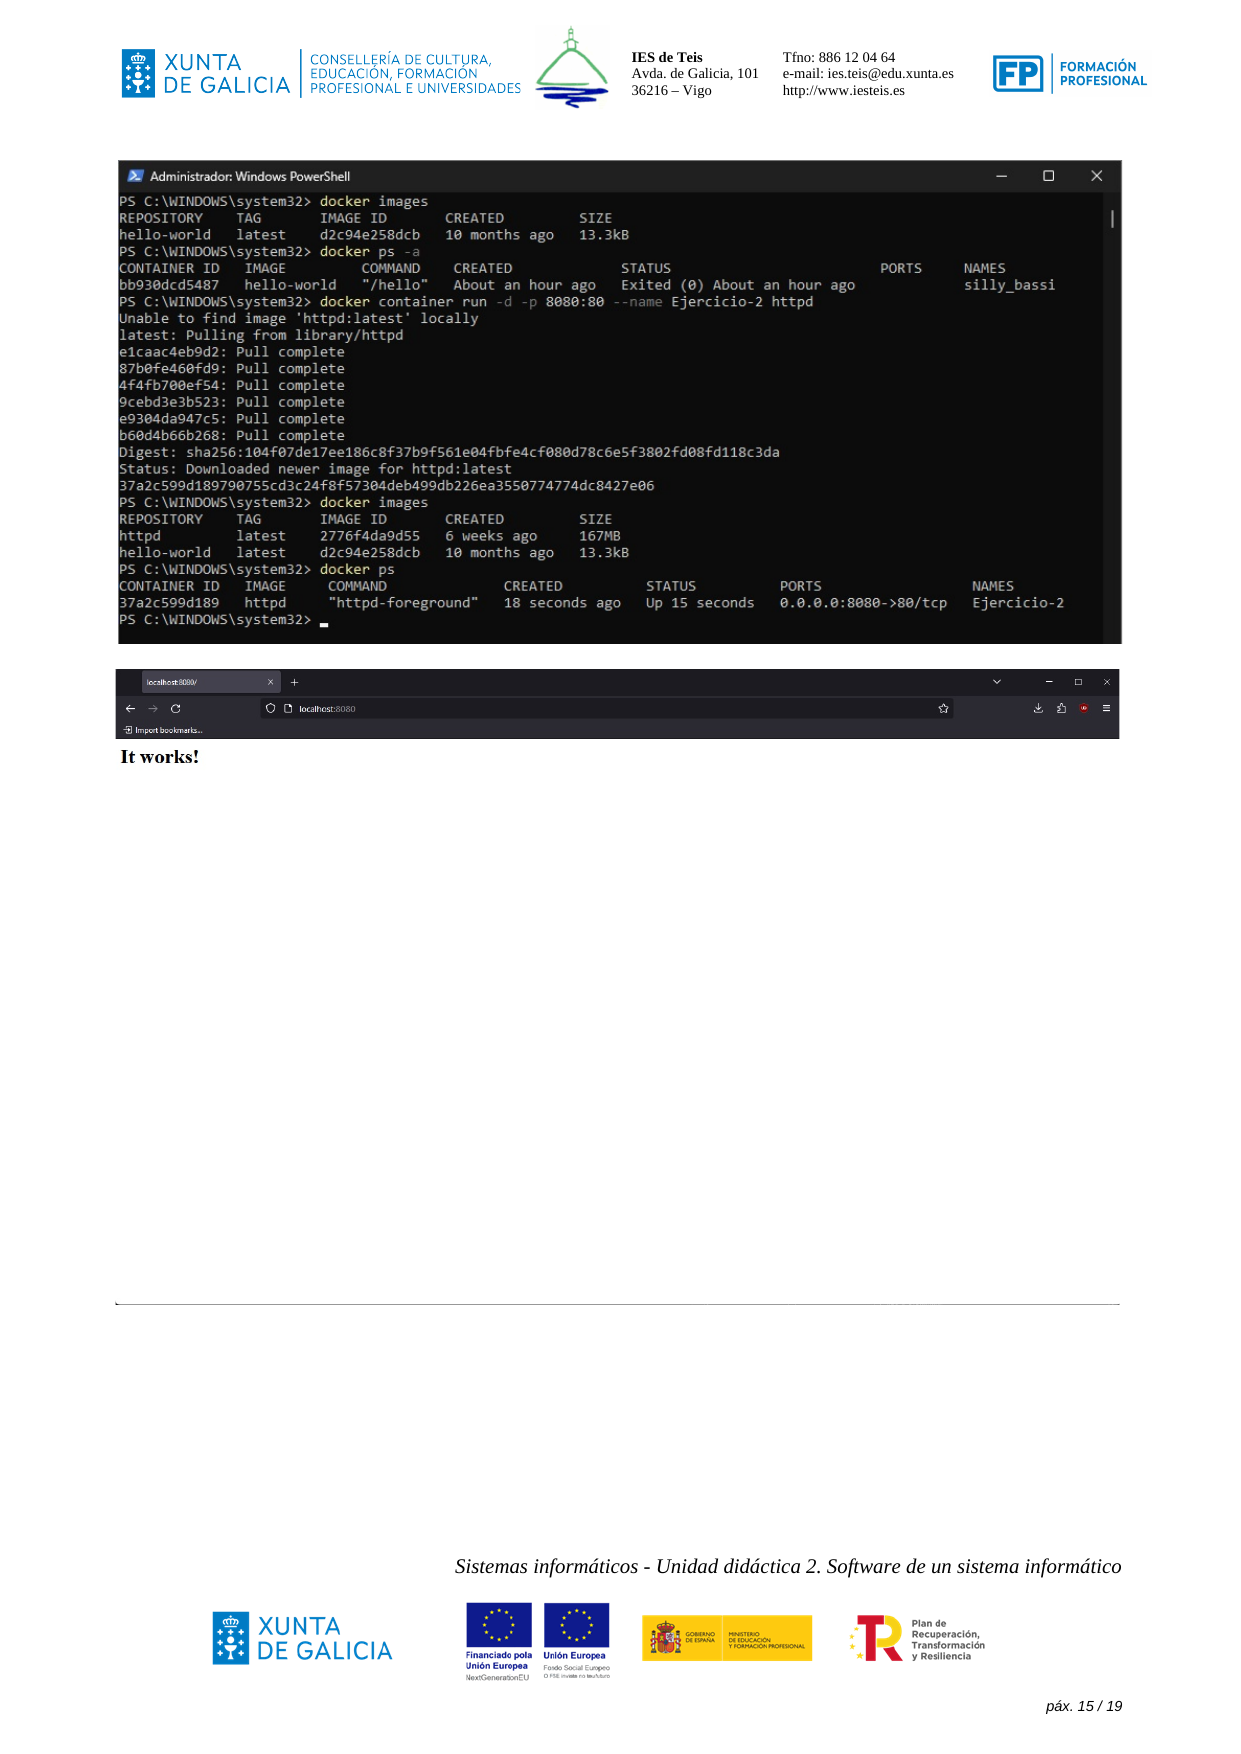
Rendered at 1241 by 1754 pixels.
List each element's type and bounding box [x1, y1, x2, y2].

picture [989, 50, 1153, 97]
picture [212, 1592, 1020, 1688]
picture [534, 25, 611, 110]
picture [118, 160, 1123, 644]
picture [121, 49, 521, 98]
picture [115, 669, 1120, 1305]
